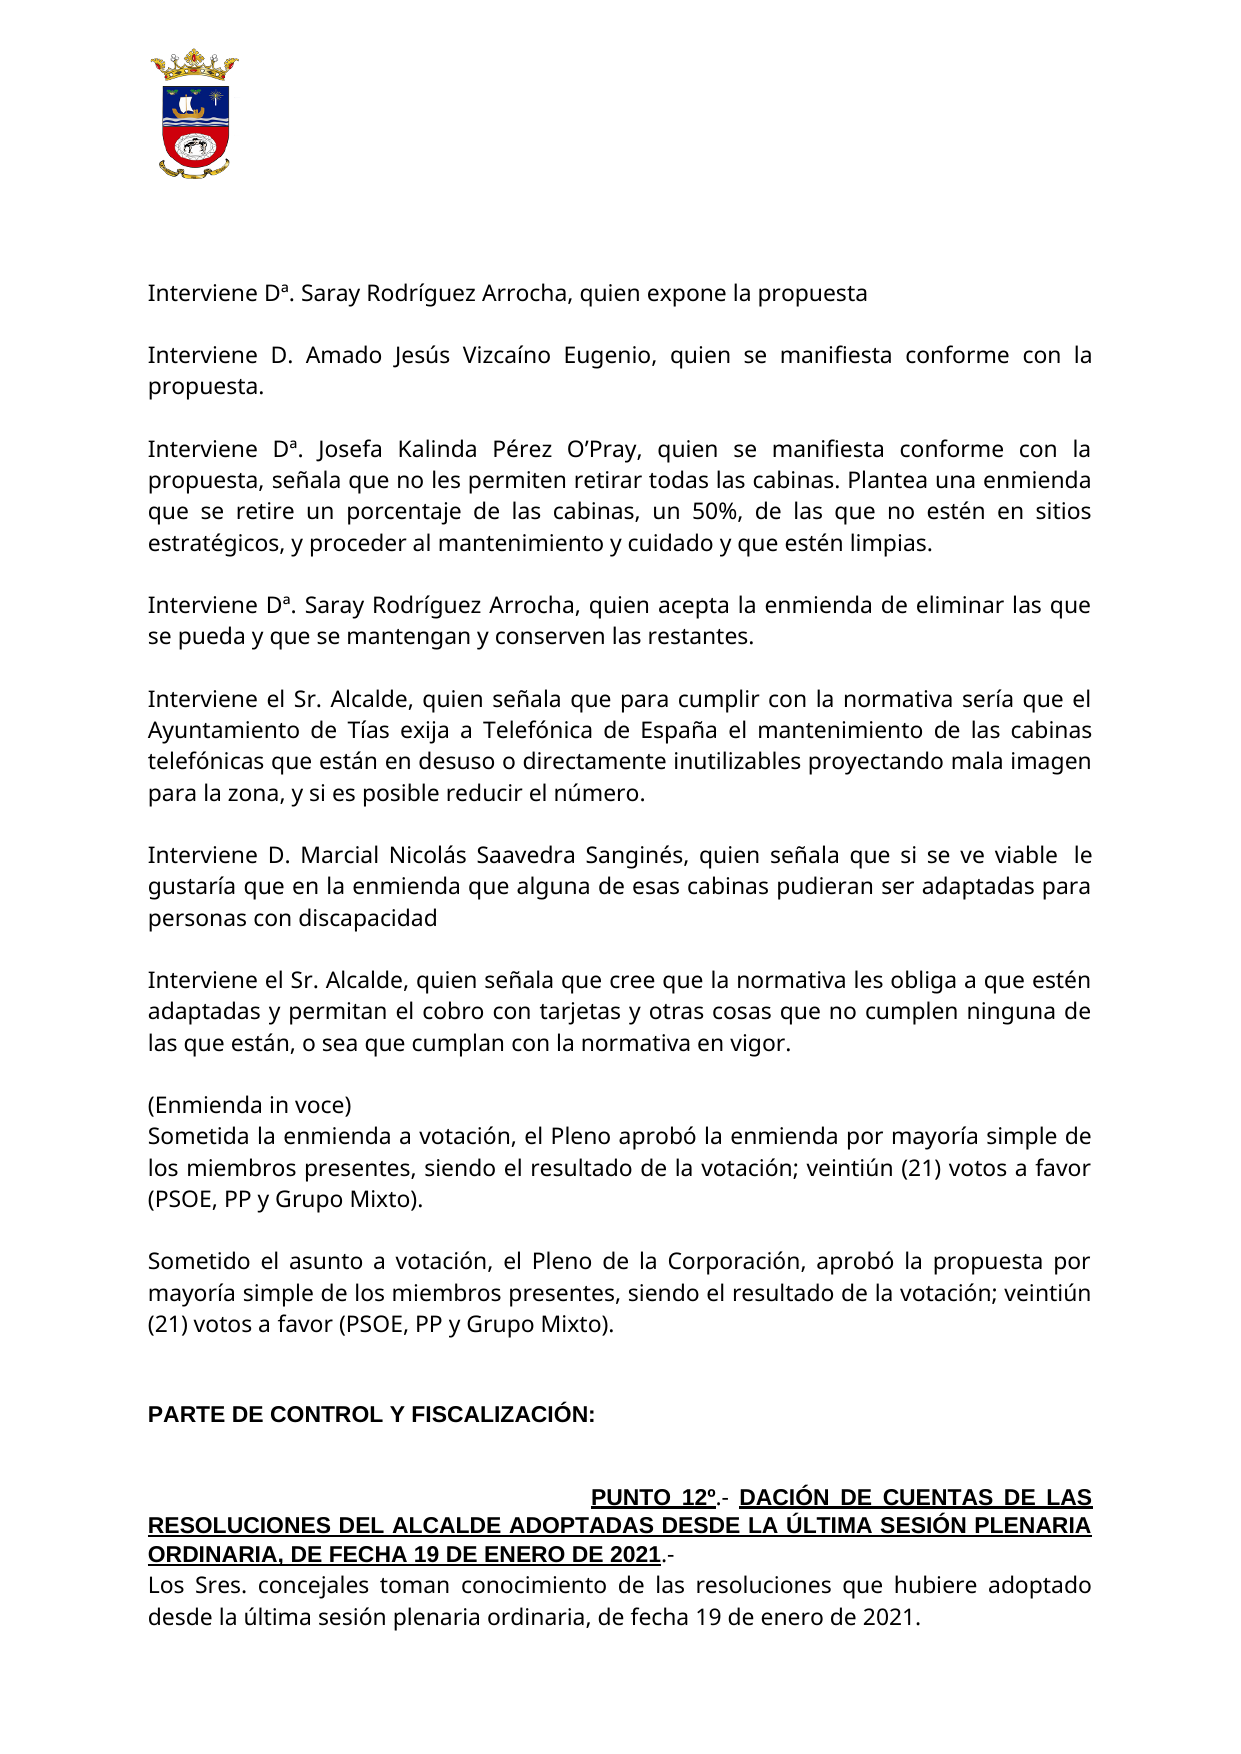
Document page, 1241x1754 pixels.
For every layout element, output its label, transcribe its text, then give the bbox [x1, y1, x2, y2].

text PUNTO 12º.- DACIÓN DE CUENTAS DE LAS RESOLUCIONES DEL ALCALDE ADOPTADAS DESDE LA ÚLTIMA SESIÓN PLENARIA ORDINARIA, DE FECHA 19 DE ENERO DE 2021.- [148, 1481, 1093, 1569]
text PARTE DE CONTROL Y FISCALIZACIÓN: [148, 1401, 1119, 1428]
text Interviene Dª. Saray Rodríguez Arrocha, quien expone la propuesta [148, 277, 1119, 308]
text Interviene Dª. Josefa Kalinda Pérez O’Pray, quien se manifiesta conforme con la propuesta, señala que no les permiten retirar todas las cabinas. Plantea una enmienda que se retire un porcentaje de las cabinas, un 50%, de las que no estén en sitios estratégicos, y proceder al mantenimiento y cuidado y que estén limpias. [148, 433, 1093, 558]
text Interviene D. Marcial Nicolás Saavedra Sanginés, quien señala que si se ve viable le gustaría que en la enmienda que alguna de esas cabinas pudieran ser adaptadas para personas con discapacidad [148, 839, 1093, 933]
text (Enmienda in voce) [148, 1089, 1119, 1120]
text Sometido el asunto a votación, el Pleno de la Corporación, aprobó la propuesta por mayoría simple de los miembros presentes, siendo el resultado de la votación; veintiún (21) votos a favor (PSOE, PP y Grupo Mixto). [148, 1245, 1093, 1339]
text Interviene el Sr. Alcalde, quien señala que para cumplir con la normativa sería que el Ayuntamiento de Tías exija a Telefónica de España el mantenimiento de las cabinas telefónicas que están en desuso o directamente inutilizables proyectando mala imagen para la zona, y si es posible reducir el número. [148, 683, 1093, 808]
text Interviene Dª. Saray Rodríguez Arrocha, quien acepta la enmienda de eliminar las que se pueda y que se mantengan y conserven las restantes. [148, 589, 1093, 651]
text Interviene D. Amado Jesús Vizcaíno Eugenio, quien se manifiesta conforme con la propuesta. [148, 339, 1093, 401]
text Interviene el Sr. Alcalde, quien señala que cree que la normativa les obliga a que estén adaptadas y permitan el cobro con tarjetas y otras cosas que no cumplen ninguna de las que están, o sea que cumplan con la normativa en vigor. [148, 964, 1093, 1058]
text Los Sres. concejales toman conocimiento de las resoluciones que hubiere adoptado desde la última sesión plenaria ordinaria, de fecha 19 de enero de 2021. [148, 1569, 1093, 1632]
text Sometida la enmienda a votación, el Pleno aprobó la enmienda por mayoría simple de los miembros presentes, siendo el resultado de la votación; veintiún (21) votos a favor (PSOE, PP y Grupo Mixto). [148, 1120, 1093, 1214]
